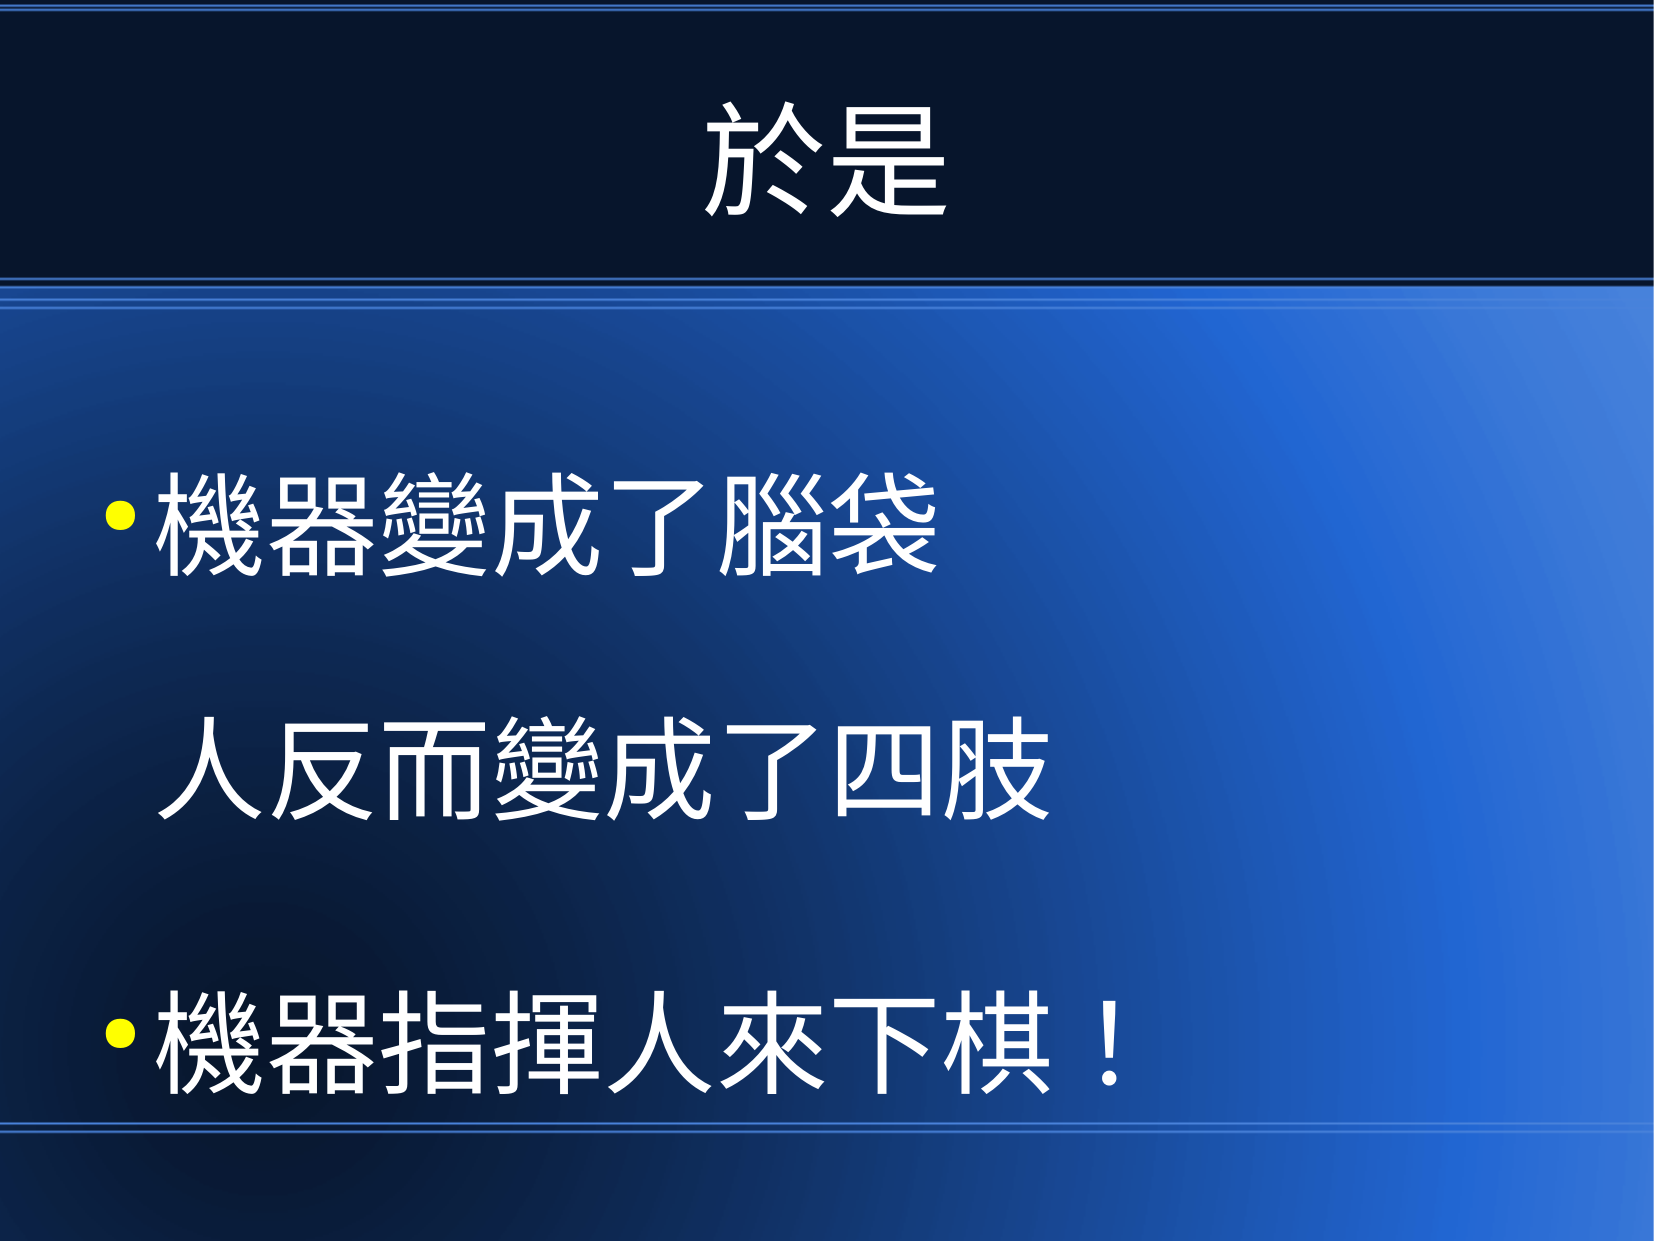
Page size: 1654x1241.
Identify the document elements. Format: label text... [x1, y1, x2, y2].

title 於是 [82, 49, 1571, 257]
list 機器變成了腦袋 人反而變成了四肢 機器指揮人來下棋！ [82, 355, 1571, 1241]
picture [0, 0, 1654, 1241]
